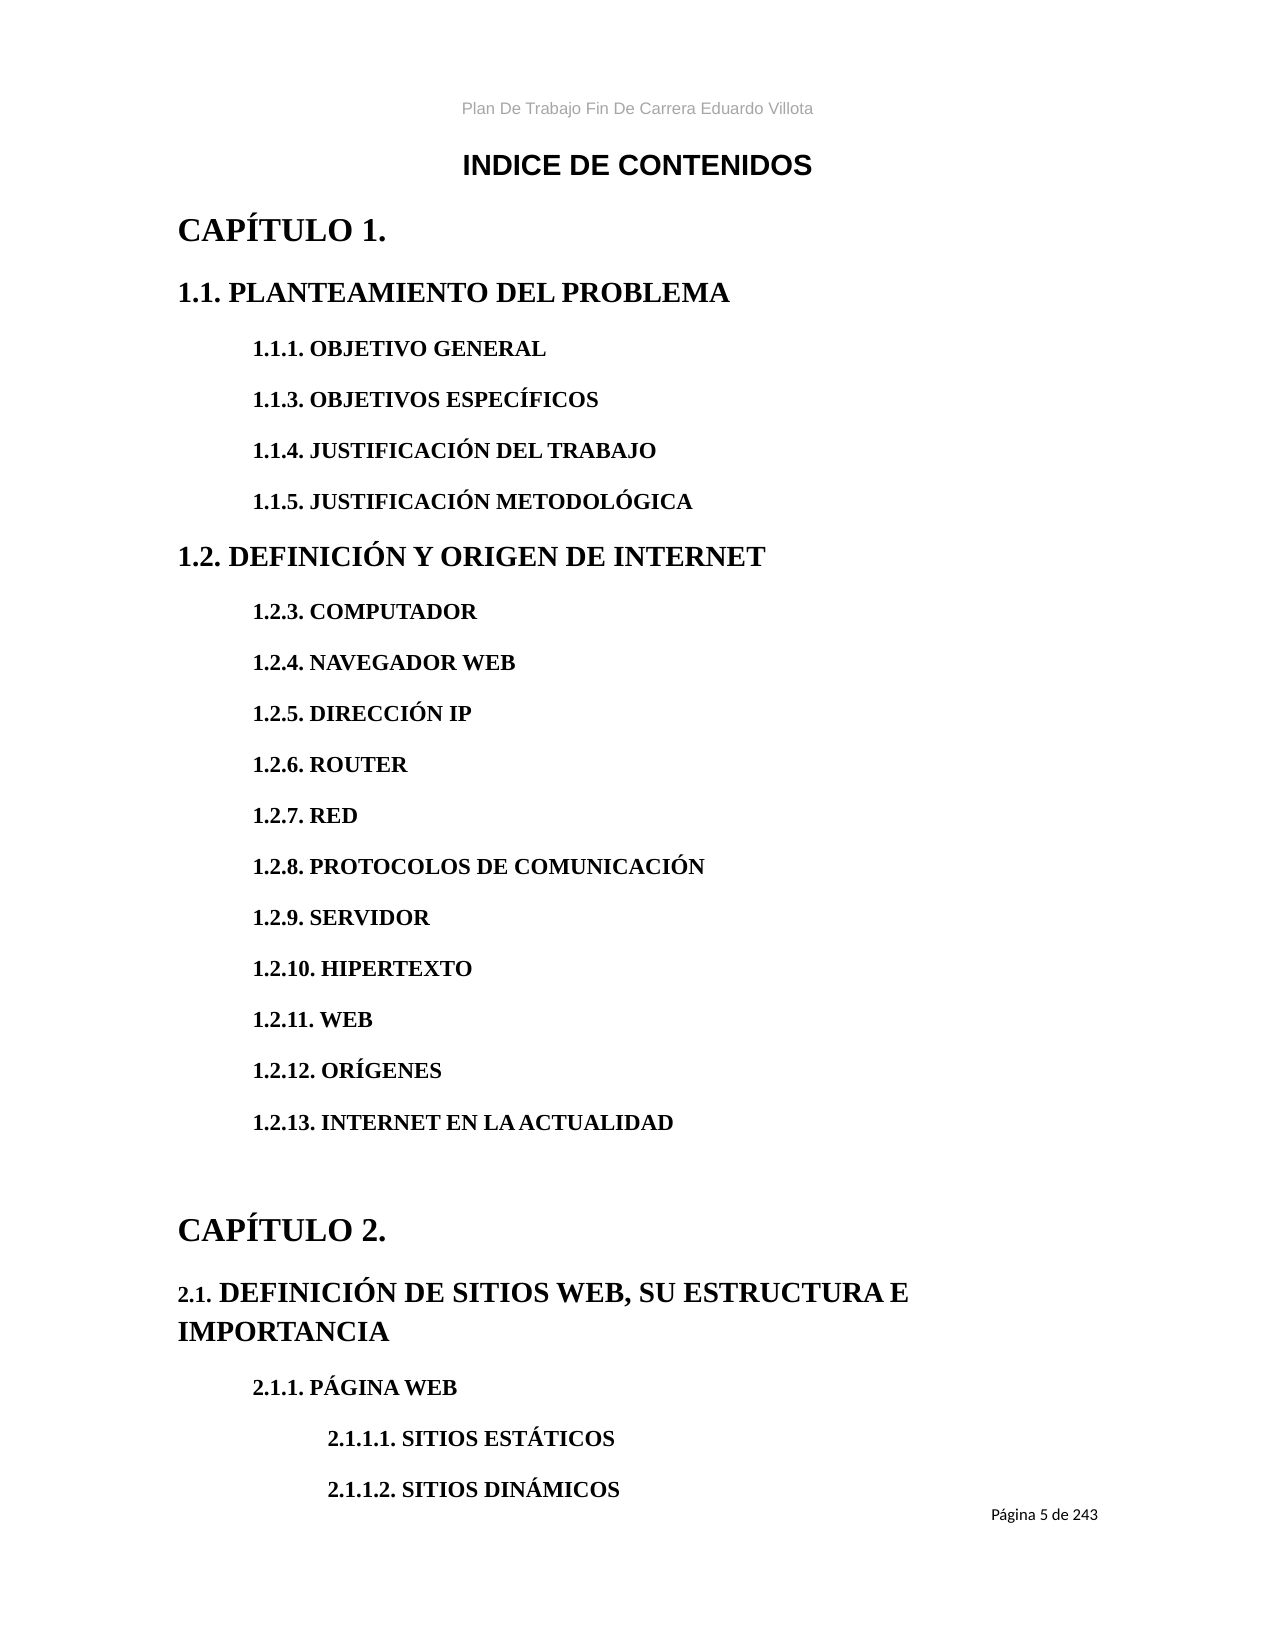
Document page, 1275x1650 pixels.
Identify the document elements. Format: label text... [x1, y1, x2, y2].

text 1.2.10. HIPERTEXTO [177, 956, 1098, 982]
text 1.2.6. ROUTER [177, 751, 1098, 778]
text 1.2.8. PROTOCOLOS DE COMUNICACIÓN [177, 853, 1098, 880]
text 2.1.1.1. SITIOS ESTÁTICOS [177, 1424, 1098, 1451]
text CAPÍTULO 1. [177, 210, 1098, 249]
text 1.2.3. COMPUTADOR [177, 598, 1098, 624]
text 1.1.3. OBJETIVOS ESPECÍFICOS [177, 386, 1098, 412]
text 1.1.4. JUSTIFICACIÓN DEL TRABAJO [177, 437, 1098, 463]
text 2.1.1.2. SITIOS DINÁMICOS [177, 1476, 1098, 1502]
text 1.2. DEFINICIÓN Y ORIGEN DE INTERNET [177, 539, 1098, 572]
text 1.2.7. RED [177, 802, 1098, 829]
text 1.2.4. NAVEGADOR WEB [177, 649, 1098, 676]
text 1.1.1. OBJETIVO GENERAL [177, 335, 1098, 361]
text 1.2.9. SERVIDOR [177, 904, 1098, 931]
text INDICE DE CONTENIDOS [177, 148, 1098, 181]
text 1.2.13. INTERNET EN LA ACTUALIDAD [177, 1109, 1098, 1135]
text 1.1. PLANTEAMIENTO DEL PROBLEMA [177, 275, 1098, 309]
text 1.2.11. WEB [177, 1007, 1098, 1033]
text 1.2.12. ORÍGENES [177, 1058, 1098, 1084]
text 2.1. DEFINICIÓN DE SITIOS WEB, SU ESTRUCTURA E IMPORTANCIA [177, 1276, 1098, 1348]
text 2.1.1. PÁGINA WEB [177, 1373, 1098, 1400]
text CAPÍTULO 2. [177, 1211, 1098, 1249]
text 1.1.5. JUSTIFICACIÓN METODOLÓGICA [177, 488, 1098, 514]
text 1.2.5. DIRECCIÓN IP [177, 700, 1098, 727]
